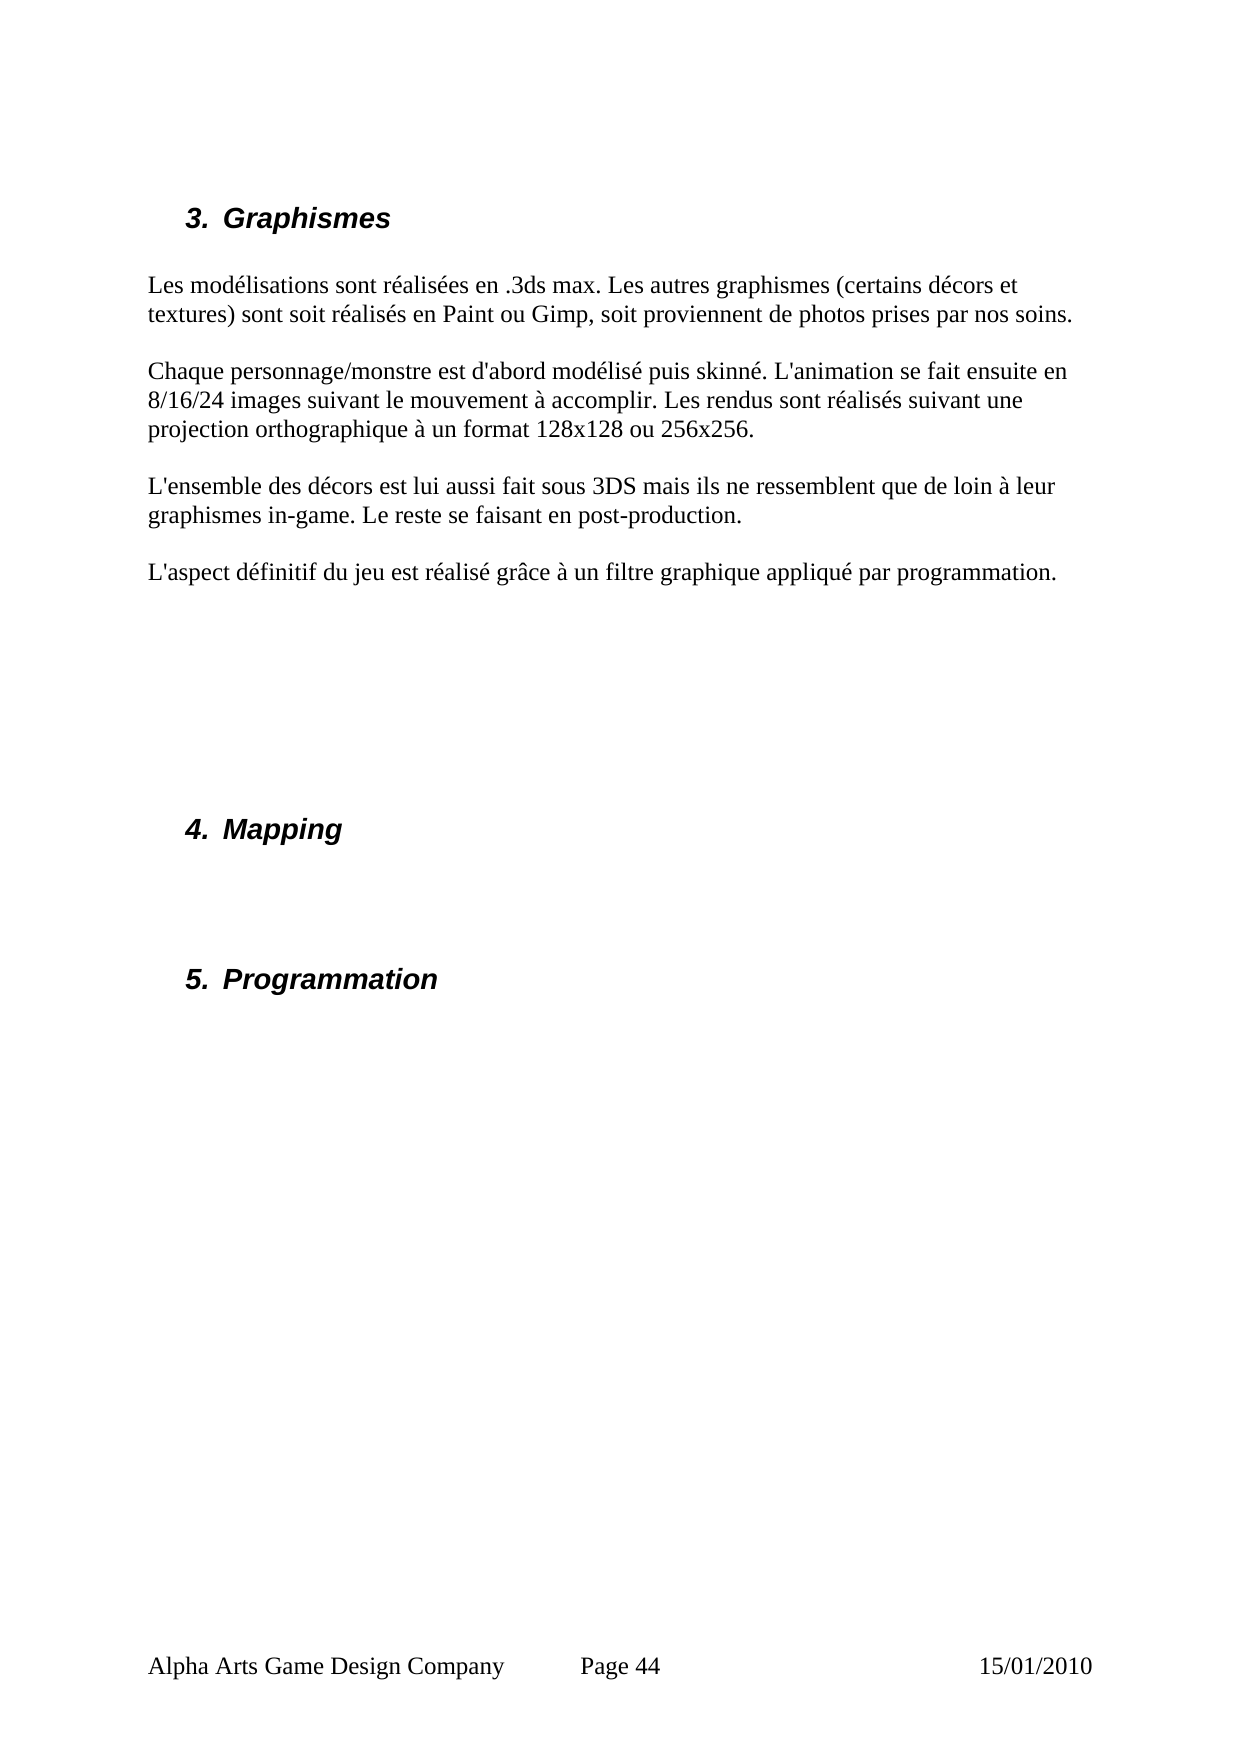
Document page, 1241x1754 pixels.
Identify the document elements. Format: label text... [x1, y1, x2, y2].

text L'aspect définitif du jeu est réalisé grâce à un filtre graphique appliqué par programmation. [148, 557, 1092, 586]
subtitle Programmation [185, 962, 1092, 996]
subtitle Graphismes [185, 201, 1092, 235]
text L'ensemble des décors est lui aussi fait sous 3DS mais ils ne ressemblent que de loin à leur graphismes in-game. Le reste se faisant en post-production. [148, 471, 1092, 529]
text Les modélisations sont réalisées en .3ds max. Les autres graphismes (certains décors et textures) sont soit réalisés en Paint ou Gimp, soit proviennent de photos prises par nos soins. [148, 270, 1092, 327]
text Chaque personnage/monstre est d'abord modélisé puis skinné. L'animation se fait ensuite en 8/16/24 images suivant le mouvement à accomplir. Les rendus sont réalisés suivant une projection orthographique à un format 128x128 ou 256x256. [148, 356, 1092, 442]
subtitle Mapping [185, 812, 1092, 846]
